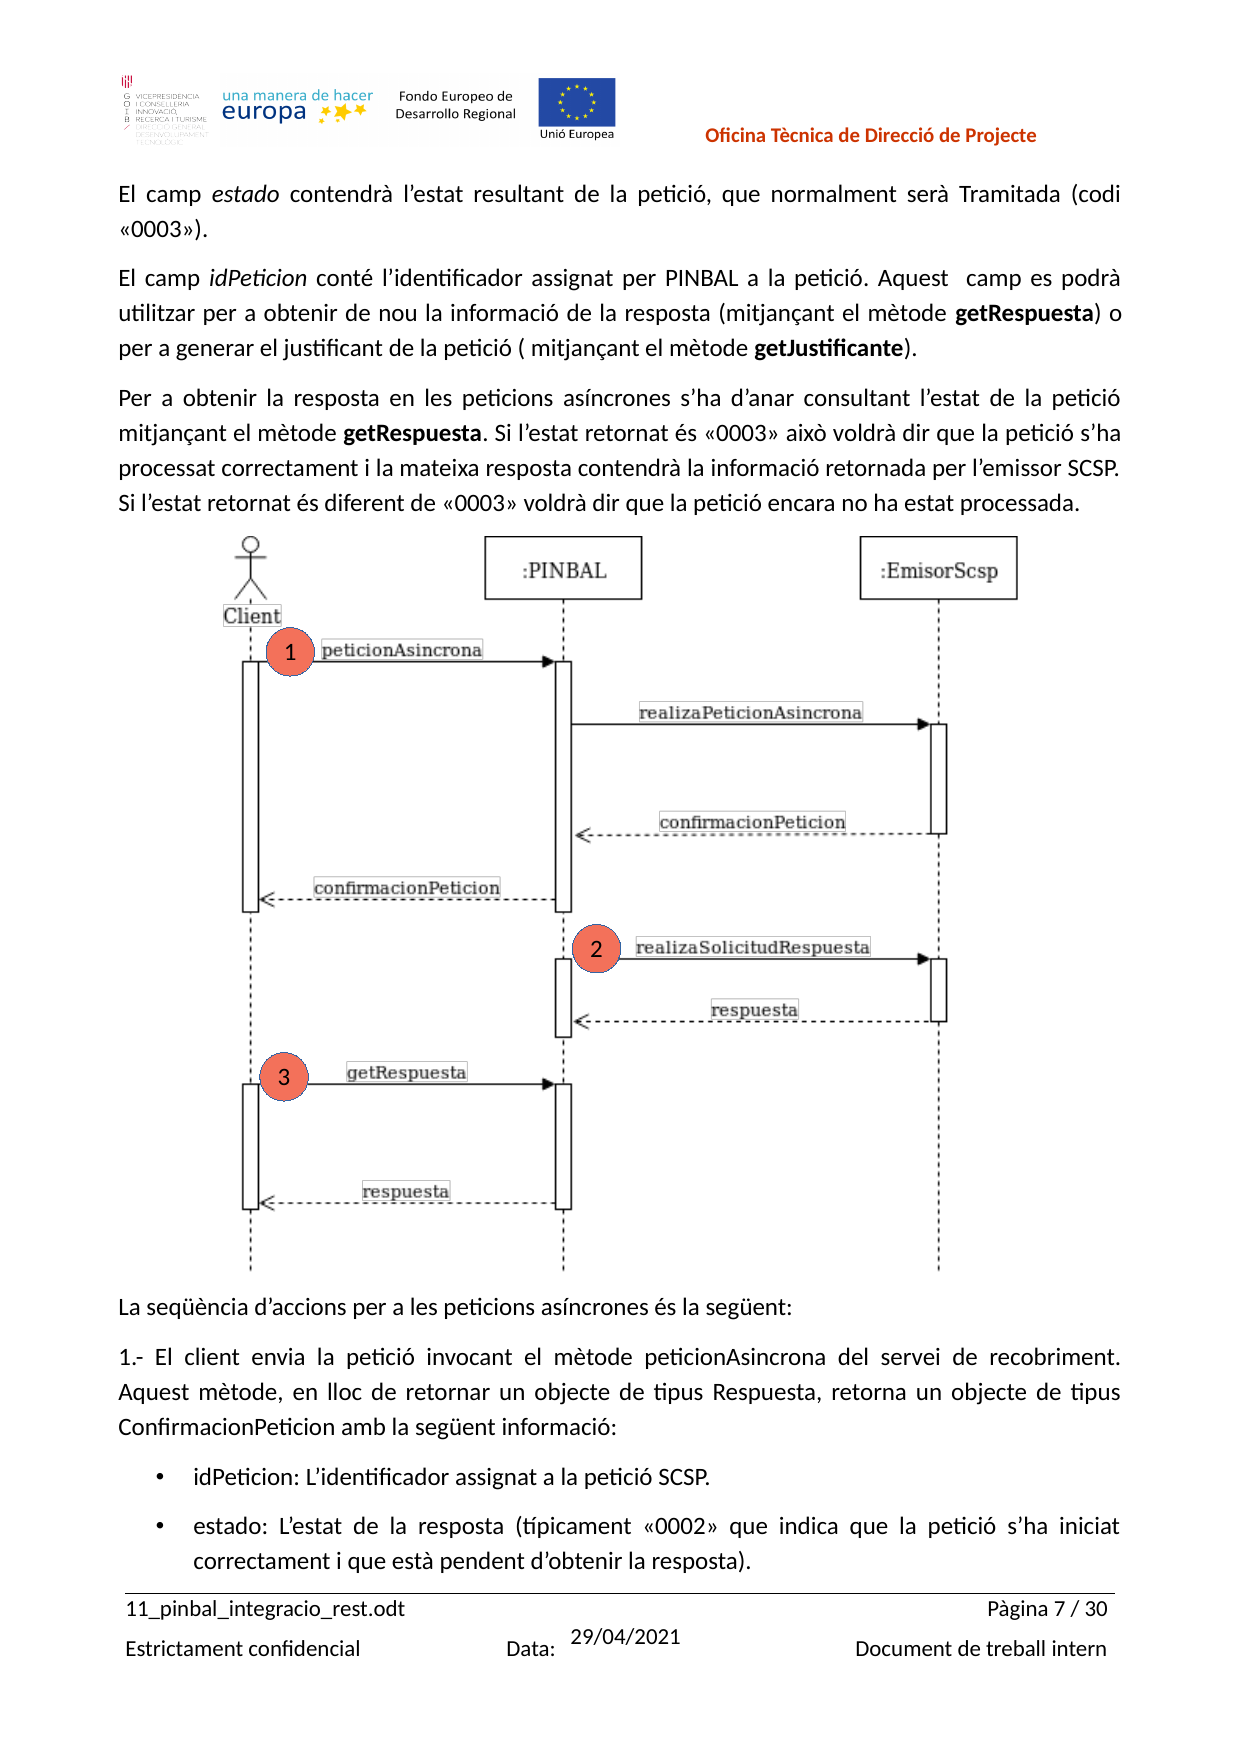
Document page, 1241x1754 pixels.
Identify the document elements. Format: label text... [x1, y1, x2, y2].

text El camp idPeticion conté l’identificador assignat per PINBAL a la petició. Aquest camp es podrà utilitzar per a obtenir de nou la informació de la resposta (mitjançant el mètode getRespuesta) o per a generar el justificant de la petició ( mitjançant el mètode getJustificante). [118, 262, 1122, 363]
list estado: L’estat de la resposta (típicament «0002» que indica que la petició s’ha iniciat correctament i que està pendent d’obtenir la resposta). [156, 1510, 1122, 1576]
text Per a obtenir la resposta en les peticions asíncrones s’ha d’anar consultant l’estat de la petició mitjançant el mètode getRespuesta. Si l’estat retornat és «0003» això voldrà dir que la petició s’ha processat correctament i la mateixa resposta contendrà la informació retornada per l’emissor SCSP. Si l’estat retornat és diferent de «0003» voldrà dir que la petició encara no ha estat processada. [118, 382, 1122, 517]
text La seqüència d’accions per a les peticions asíncrones és la següent: [118, 1291, 1122, 1322]
picture [222, 536, 1018, 1273]
list idPeticion: L’identificador assignat a la petició SCSP. [156, 1461, 1122, 1491]
picture [118, 73, 213, 147]
picture [219, 73, 621, 147]
text El camp estado contendrà l’estat resultant de la petició, que normalment serà Tramitada (codi «0003»). [118, 178, 1122, 243]
text 1.- El client envia la petició invocant el mètode peticionAsincrona del servei de recobriment. Aquest mètode, en lloc de retornar un objecte de tipus Respuesta, retorna un objecte de tipus ConfirmacionPeticion amb la següent informació: [118, 1341, 1122, 1442]
